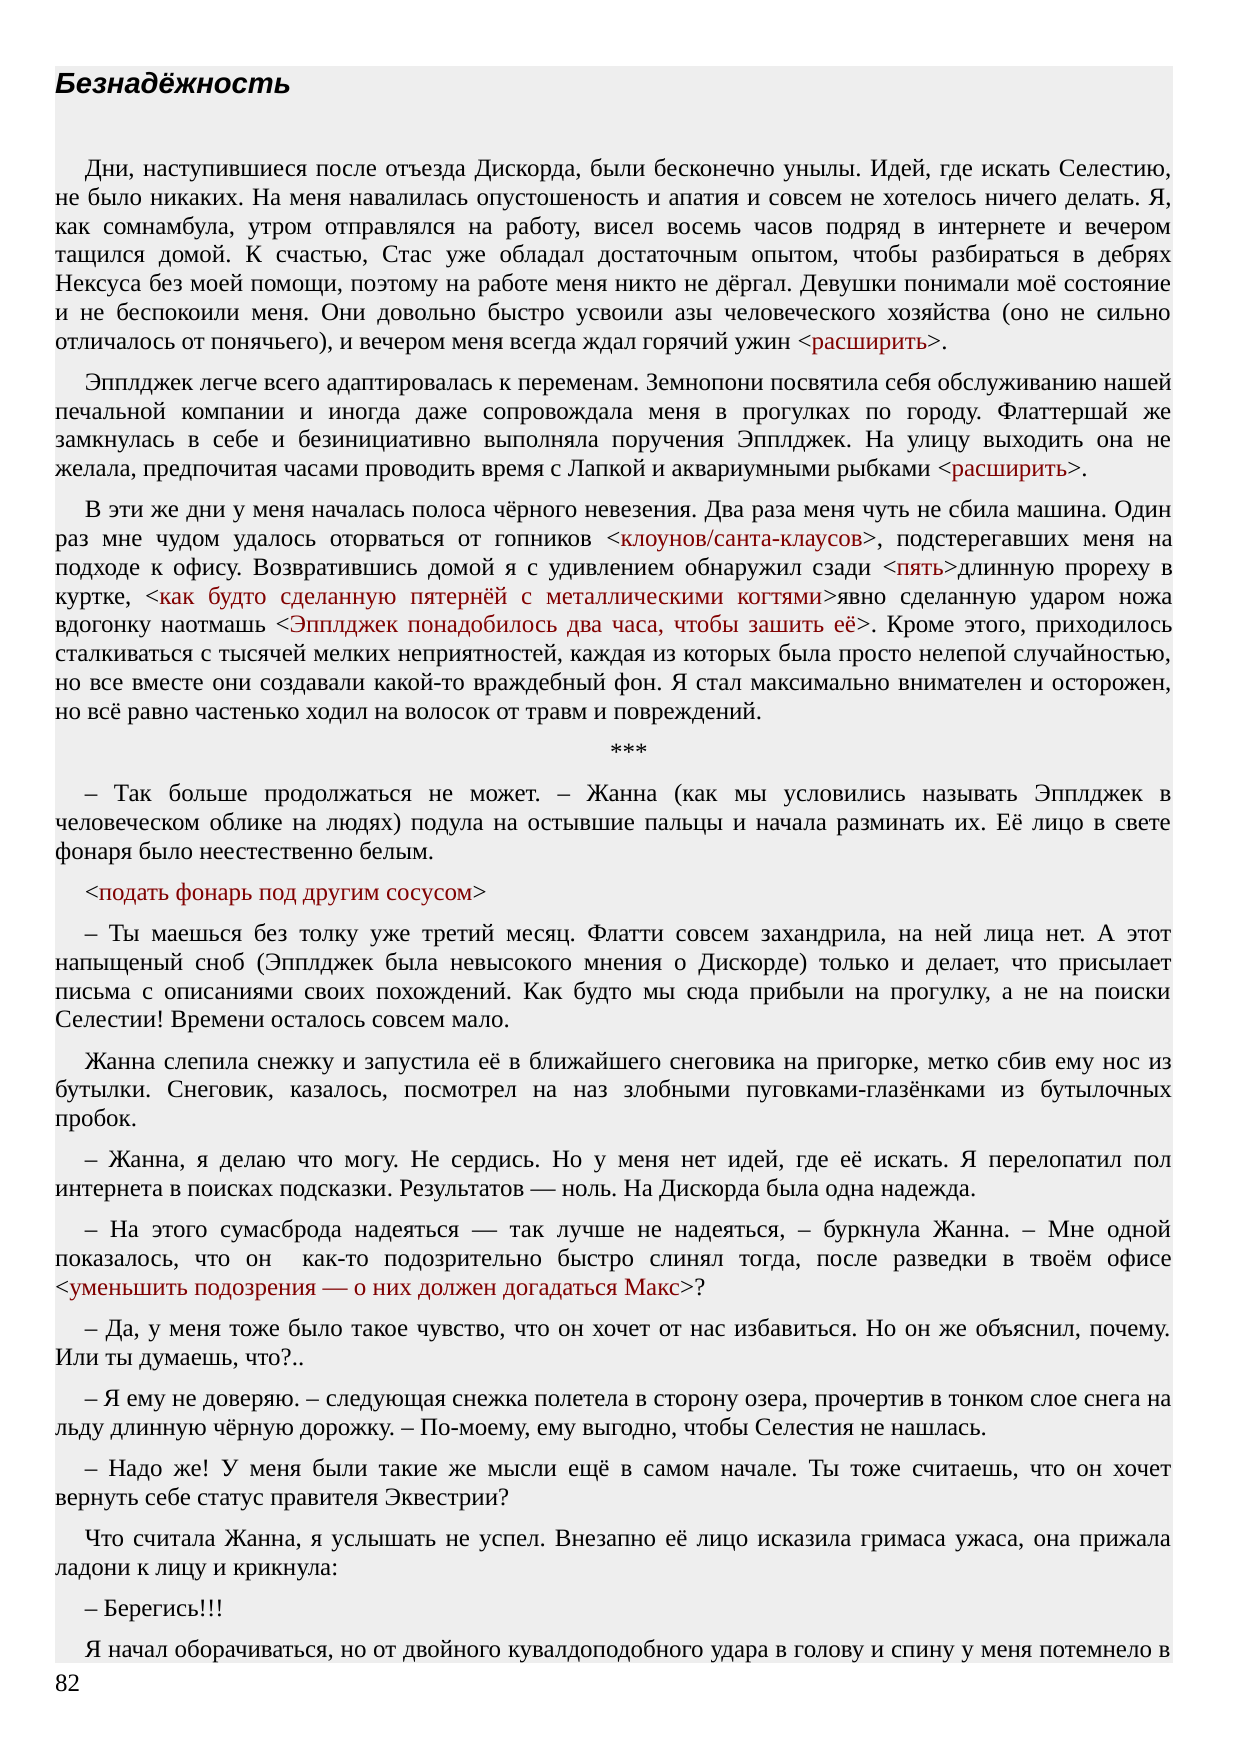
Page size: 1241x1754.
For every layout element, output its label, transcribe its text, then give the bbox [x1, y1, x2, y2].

text *** [55, 737, 1173, 766]
text – Да, у меня тоже было такое чувство, что он хочет от нас избавиться. Но он же объяснил, почему. Или ты думаешь, что?.. [55, 1313, 1173, 1371]
text Эпплджек легче всего адаптировалась к переменам. Земнопони посвятила себя обслуживанию нашей печальной компании и иногда даже сопровождала меня в прогулках по городу. Флаттершай же замкнулась в себе и безинициативно выполняла поручения Эпплджек. На улицу выходить она не желала, предпочитая часами проводить время с Лапкой и аквариумными рыбками <расширить>. [55, 367, 1173, 482]
text Жанна слепила снежку и запустила её в ближайшего снеговика на пригорке, метко сбив ему нос из бутылки. Снеговик, казалось, посмотрел на наз злобными пуговками-глазёнками из бутылочных пробок. [55, 1046, 1173, 1132]
text В эти же дни у меня началась полоса чёрного невезения. Два раза меня чуть не сбила машина. Один раз мне чудом удалось оторваться от гопников <клоунов/санта-клаусов>, подстерегавших меня на подходе к офису. Возвратившись домой я с удивлением обнаружил сзади <пять>длинную прореху в куртке, <как будто сделанную пятернёй с металлическими когтями>явно сделанную ударом ножа вдогонку наотмашь <Эпплджек понадобилось два часа, чтобы зашить её>. Кроме этого, приходилось сталкиваться с тысячей мелких неприятностей, каждая из которых была просто нелепой случайностью, но все вместе они создавали какой-то враждебный фон. Я стал максимально внимателен и осторожен, но всё равно частенько ходил на волосок от травм и повреждений. [55, 494, 1173, 724]
text – На этого сумасброда надеяться — так лучше не надеяться, – буркнула Жанна. – Мне одной показалось, что он как-то подозрительно быстро слинял тогда, после разведки в твоём офисе <уменьшить подозрения — о них должен догадаться Макс>? [55, 1214, 1173, 1301]
text Я начал оборачиваться, но от двойного кувалдоподобного удара в голову и спину у меня потемнело в [55, 1634, 1173, 1663]
text <подать фонарь под другим сосусом> [55, 877, 1173, 906]
text – Надо же! У меня были такие же мысли ещё в самом начале. Ты тоже считаешь, что он хочет вернуть себе статус правителя Эквестрии? [55, 1453, 1173, 1511]
subtitle Безнадёжность [55, 66, 1173, 99]
text – Жанна, я делаю что могу. Не сердись. Но у меня нет идей, где её искать. Я перелопатил пол интернета в поисках подсказки. Результатов — ноль. На Дискорда была одна надежда. [55, 1144, 1173, 1202]
text Что считала Жанна, я услышать не успел. Внезапно её лицо исказила гримаса ужаса, она прижала ладони к лицу и крикнула: [55, 1523, 1173, 1581]
text – Я ему не доверяю. – следующая снежка полетела в сторону озера, прочертив в тонком слое снега на льду длинную чёрную дорожку. – По-моему, ему выгодно, чтобы Селестия не нашлась. [55, 1383, 1173, 1441]
text – Ты маешься без толку уже третий месяц. Флатти совсем захандрила, на ней лица нет. А этот напыщеный сноб (Эпплджек была невысокого мнения о Дискорде) только и делает, что присылает письма с описаниями своих похождений. Как будто мы сюда прибыли на прогулку, а не на поиски Селестии! Времени осталось совсем мало. [55, 918, 1173, 1033]
text Дни, наступившиеся после отъезда Дискорда, были бесконечно унылы. Идей, где искать Селестию, не было никаких. На меня навалилась опустошеность и апатия и совсем не хотелось ничего делать. Я, как сомнамбула, утром отправлялся на работу, висел восемь часов подряд в интернете и вечером тащился домой. К счастью, Стас уже обладал достаточным опытом, чтобы разбираться в дебрях Нексуса без моей помощи, поэтому на работе меня никто не дёргал. Девушки понимали моё состояние и не беспокоили меня. Они довольно быстро усвоили азы человеческого хозяйства (оно не сильно отличалось от понячьего), и вечером меня всегда ждал горячий ужин <расширить>. [55, 153, 1173, 354]
text – Берегись!!! [55, 1593, 1173, 1622]
text – Так больше продолжаться не может. – Жанна (как мы условились называть Эпплджек в человеческом облике на людях) подула на остывшие пальцы и начала разминать их. Её лицо в свете фонаря было неестественно белым. [55, 778, 1173, 864]
